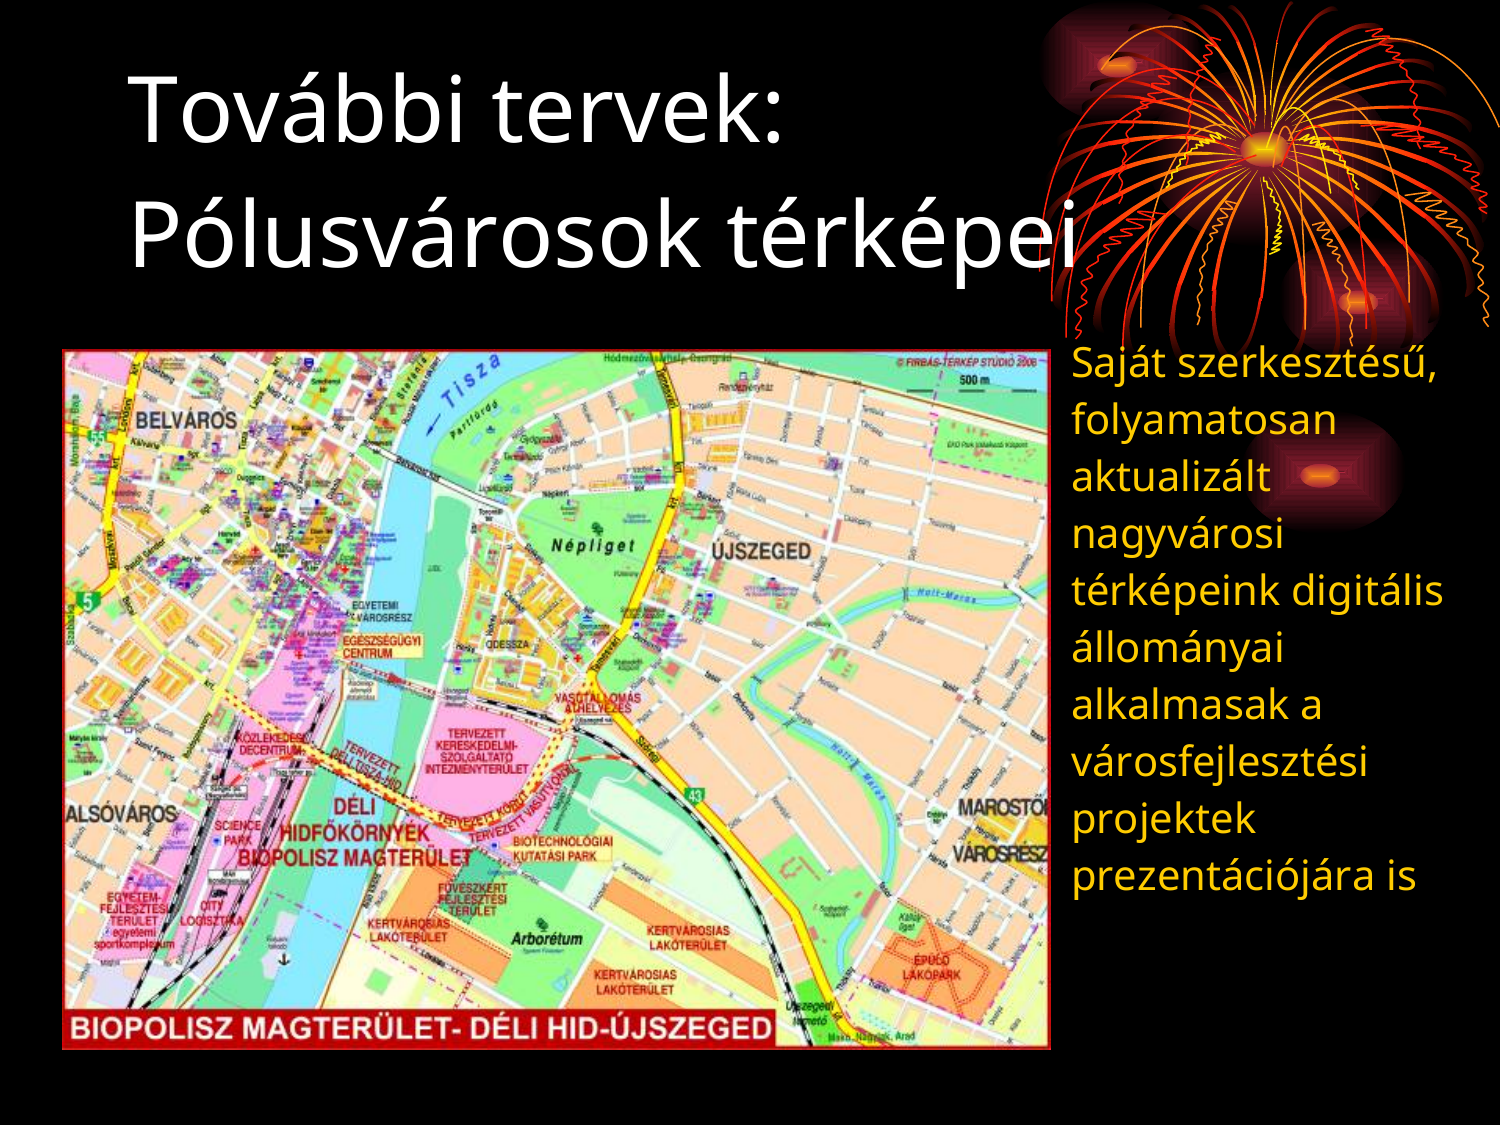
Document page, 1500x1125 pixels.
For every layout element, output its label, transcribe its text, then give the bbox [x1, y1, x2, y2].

picture [62, 349, 1051, 1050]
list Saját szerkesztésű, folyamatosan aktualizált nagyvárosi térképeink digitális állományai alkalmasak a városfejlesztési projektek prezentációjára is [999, 324, 1476, 1108]
title További tervek: Pólusvárosok térképei [112, 32, 1388, 307]
